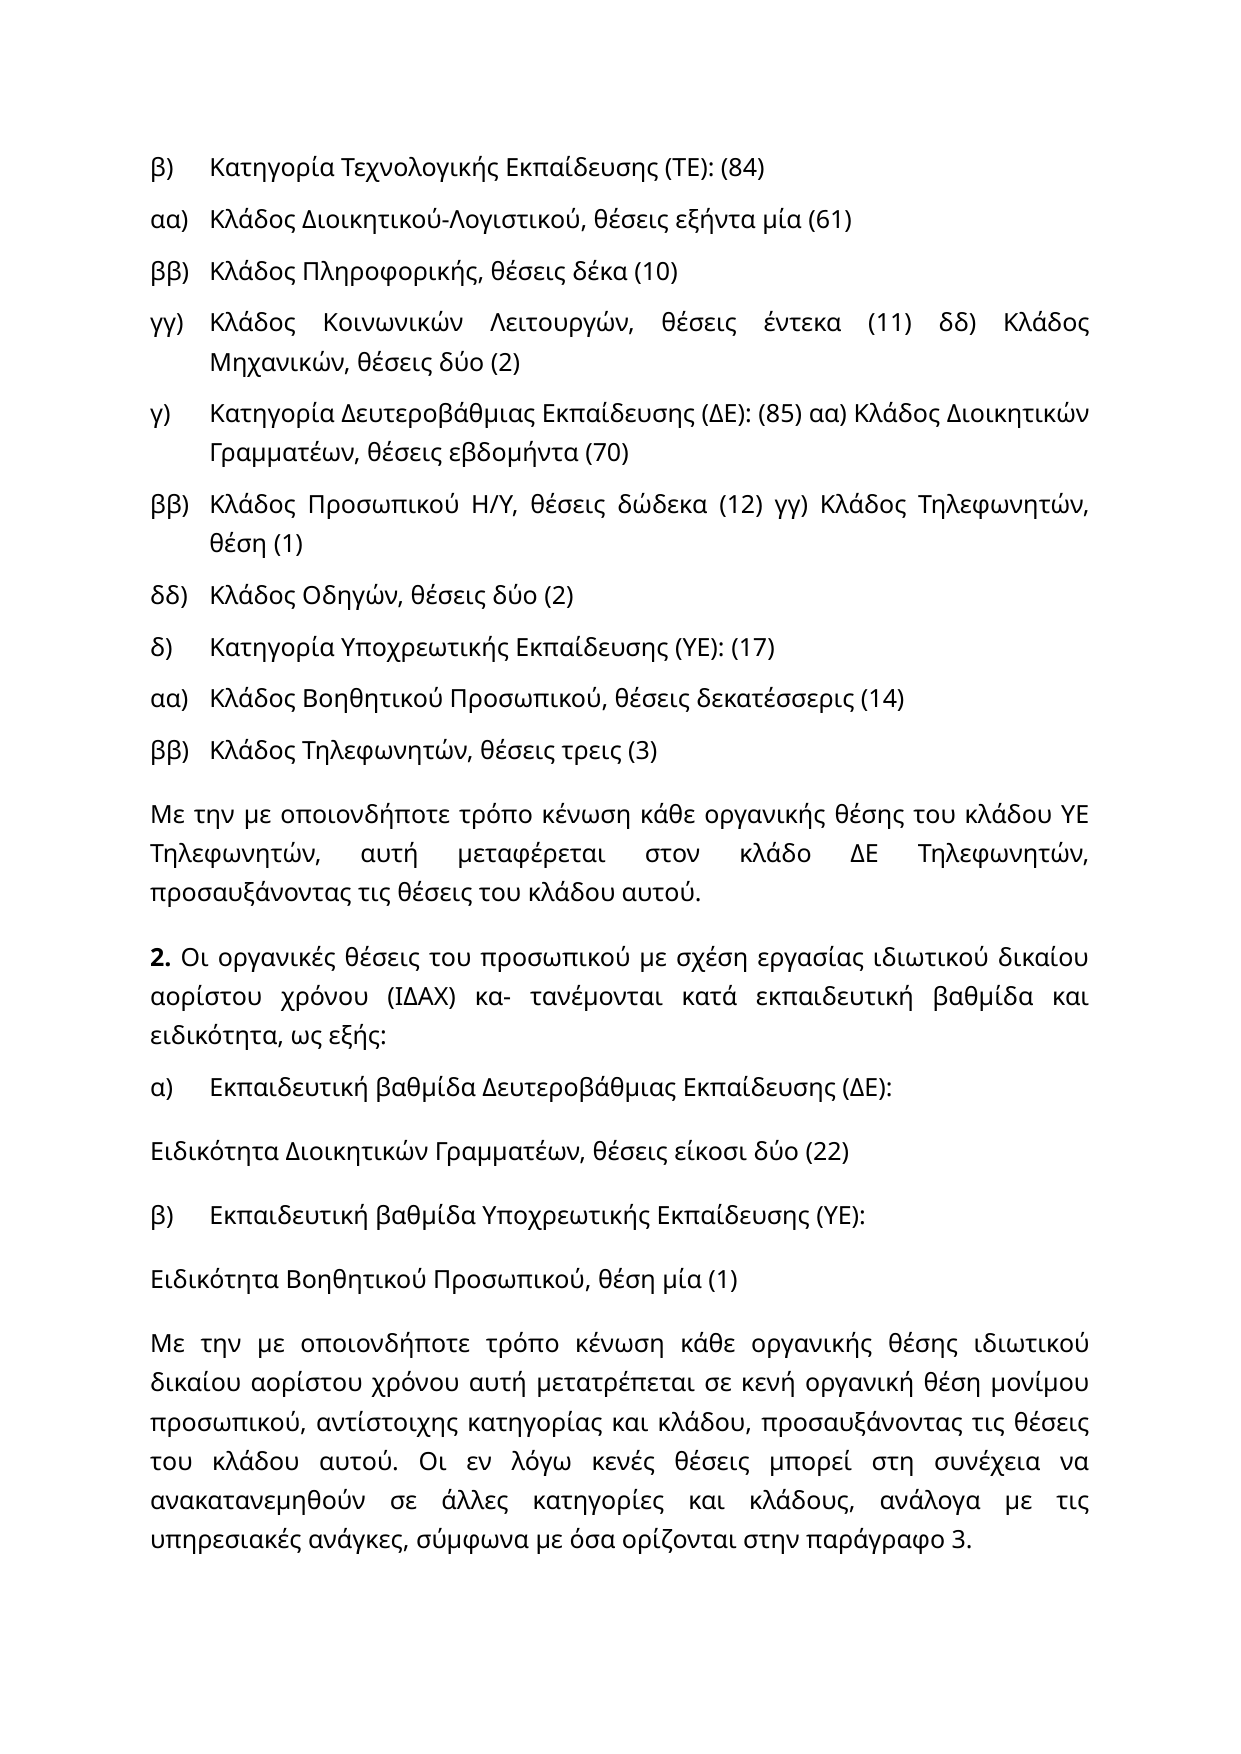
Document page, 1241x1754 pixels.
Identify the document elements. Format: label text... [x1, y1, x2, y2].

list ββ) Κλάδος Πληροφορικής, θέσεις δέκα (10) [150, 253, 1090, 287]
text Ειδικότητα Διοικητικών Γραμματέων, θέσεις είκοσι δύο (22) [150, 1133, 1090, 1167]
list γ) Κατηγορία Δευτεροβάθμιας Εκπαίδευσης (ΔΕ): (85) αα) Κλάδος Διοικητικών Γραμματέων, θέσεις εβδομήντα (70) [150, 396, 1090, 469]
list ββ) Κλάδος Τηλεφωνητών, θέσεις τρεις (3) [150, 732, 1090, 767]
text 2. Οι οργανικές θέσεις του προσωπικού με σχέση εργασίας ιδιωτικού δικαίου αορίστου χρόνου (ΙΔΑΧ) κα- τανέμονται κατά εκπαιδευτική βαθμίδα και ειδικότητα, ως εξής: [150, 939, 1090, 1052]
list δ) Κατηγορία Υποχρεωτικής Εκπαίδευσης (ΥΕ): (17) [150, 629, 1090, 663]
list β) Κατηγορία Τεχνολογικής Εκπαίδευσης (ΤΕ): (84) [150, 150, 1090, 184]
text Ειδικότητα Βοηθητικού Προσωπικού, θέση μία (1) [150, 1262, 1090, 1296]
list δδ) Κλάδος Οδηγών, θέσεις δύο (2) [150, 577, 1090, 612]
list αα) Κλάδος Διοικητικού-Λογιστικού, θέσεις εξήντα μία (61) [150, 202, 1090, 236]
text Με την με οποιονδήποτε τρόπο κένωση κάθε οργανικής θέσης ιδιωτικού δικαίου αορίστου χρόνου αυτή μετατρέπεται σε κενή οργανική θέση μονίμου προσωπικού, αντίστοιχης κατηγορίας και κλάδου, προσαυξάνοντας τις θέσεις του κλάδου αυτού. Οι εν λόγω κενές θέσεις μπορεί στη συνέχεια να ανακατανεμηθούν σε άλλες κατηγορίες και κλάδους, ανάλογα με τις υπηρεσιακές ανάγκες, σύμφωνα με όσα ορίζονται στην παράγραφο 3. [150, 1326, 1090, 1556]
list α) Εκπαιδευτική βαθμίδα Δευτεροβάθμιας Εκπαίδευσης (ΔΕ): [150, 1069, 1090, 1103]
list β) Εκπαιδευτική βαθμίδα Υποχρεωτικής Εκπαίδευσης (ΥΕ): [150, 1197, 1090, 1232]
list αα) Κλάδος Βοηθητικού Προσωπικού, θέσεις δεκατέσσερις (14) [150, 681, 1090, 715]
text Με την με οποιονδήποτε τρόπο κένωση κάθε οργανικής θέσης του κλάδου ΥΕ Τηλεφωνητών, αυτή μεταφέρεται στον κλάδο ΔΕ Τηλεφωνητών, προσαυξάνοντας τις θέσεις του κλάδου αυτού. [150, 797, 1090, 909]
list ββ) Κλάδος Προσωπικού Η/Υ, θέσεις δώδεκα (12) γγ) Κλάδος Τηλεφωνητών, θέση (1) [150, 487, 1090, 560]
list γγ) Κλάδος Κοινωνικών Λειτουργών, θέσεις έντεκα (11) δδ) Κλάδος Μηχανικών, θέσεις δύο (2) [150, 305, 1090, 378]
